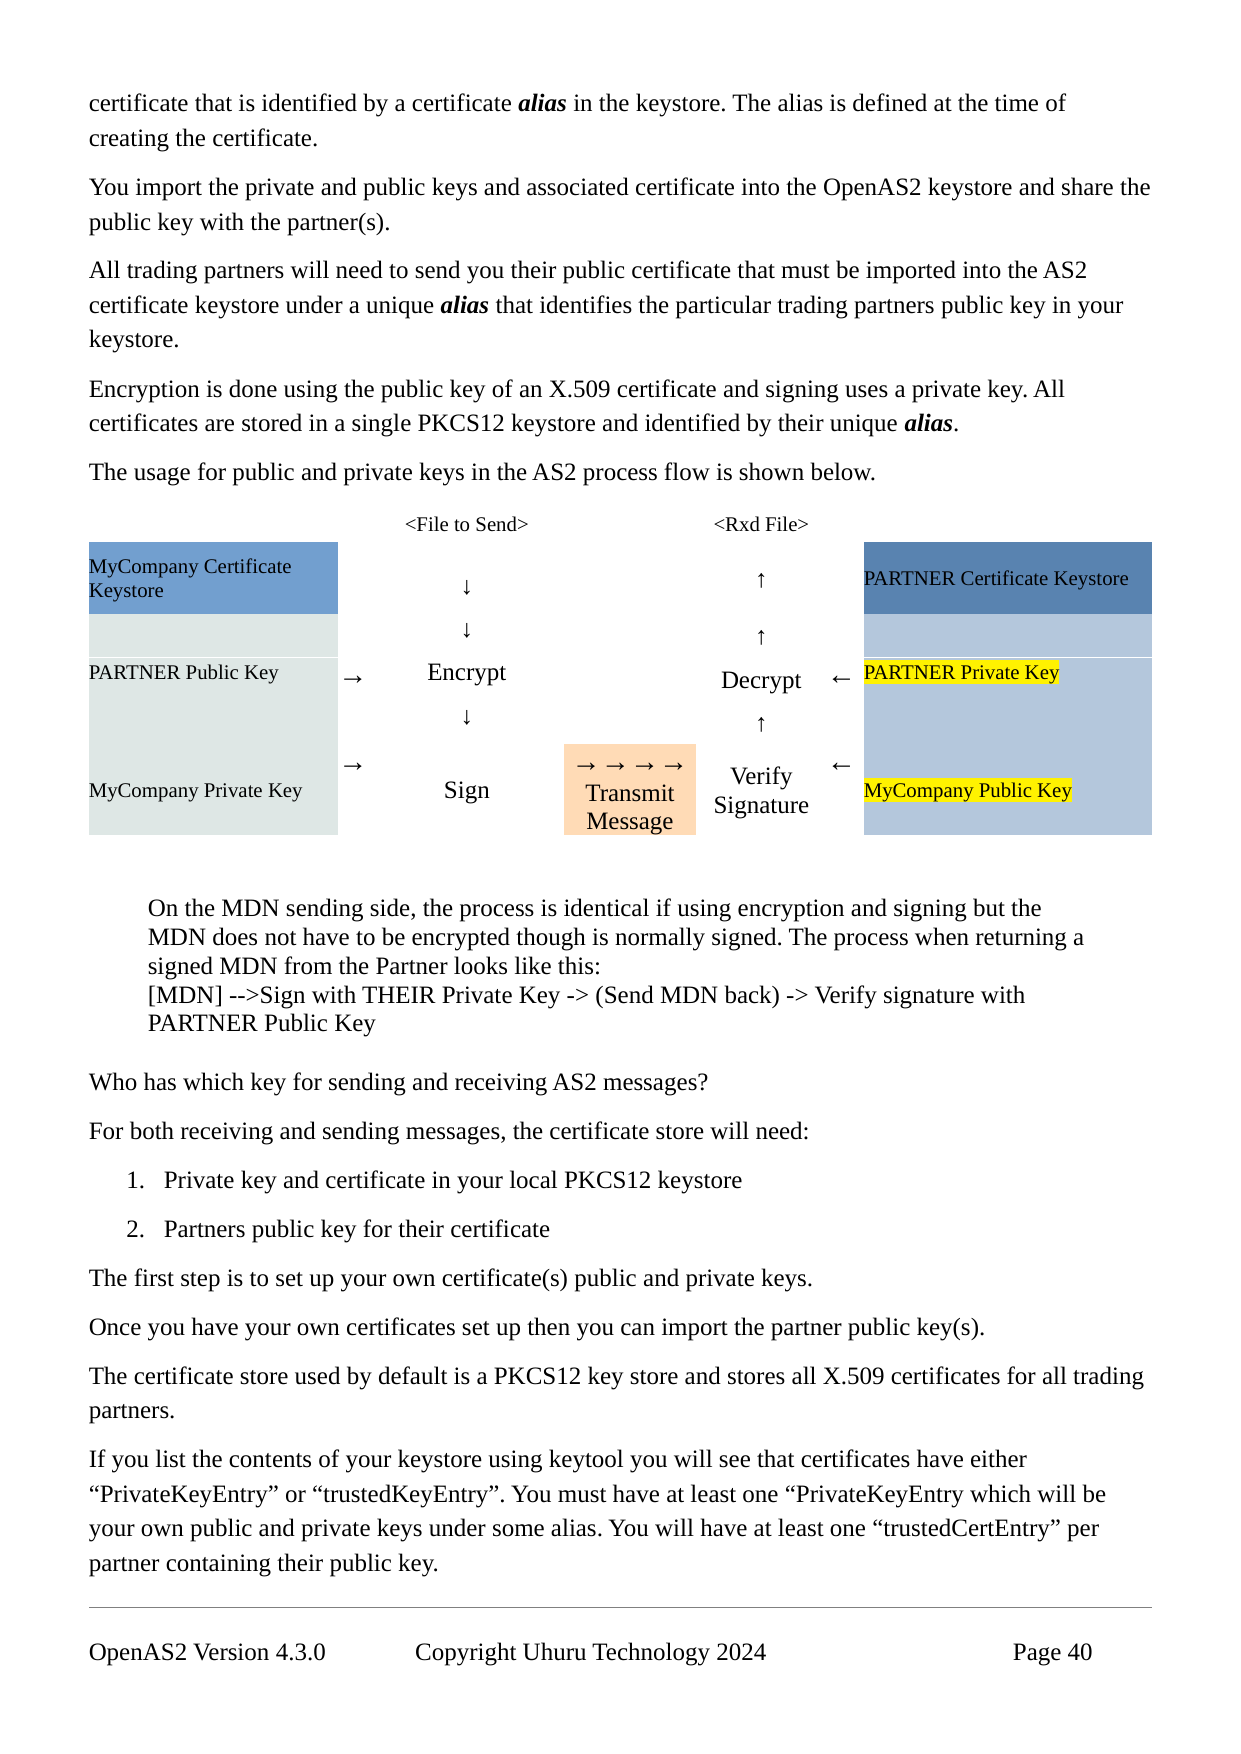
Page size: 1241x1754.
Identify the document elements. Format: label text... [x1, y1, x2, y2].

table_header [89, 506, 338, 542]
text If you list the contents of your keystore using keytool you will see that certificates have either “PrivateKeyEntry” or “trustedKeyEntry”. You must have at least one “PrivateKeyEntry which will be your own public and private keys under some alias. You will have at least one “trustedCertEntry” per partner containing their public key. [88, 1444, 1152, 1577]
table_cell [827, 542, 863, 614]
table_header [564, 506, 696, 542]
table_header <File to Send> [370, 506, 564, 542]
table_cell [89, 701, 338, 744]
text For both receiving and sending messages, the certificate store will need: [88, 1116, 1152, 1144]
table_cell Sign [370, 744, 564, 835]
table_cell [338, 542, 369, 614]
table_cell ↓ [370, 701, 564, 744]
table_cell → [338, 744, 369, 835]
text All trading partners will need to send you their public certificate that must be imported into the AS2 certificate keystore under a unique alias that identifies the particular trading partners public key in your keystore. [88, 256, 1152, 353]
table_cell →→→→ Transmit Message [564, 744, 696, 835]
table_cell ↓ [370, 542, 564, 614]
table_cell → [338, 658, 369, 701]
table_cell MyCompany Public Key [864, 744, 1152, 835]
table_cell [864, 614, 1152, 657]
list Private key and certificate in your local PKCS12 keystore [126, 1165, 1152, 1193]
table_cell [564, 701, 696, 744]
table_cell Encrypt [370, 658, 564, 701]
table_cell MyCompany Certificate Keystore [89, 542, 338, 614]
table_cell ← [827, 658, 863, 701]
table_cell ← [827, 744, 863, 835]
table_cell MyCompany Private Key [89, 744, 338, 835]
table_cell ↑ [696, 542, 827, 614]
text Who has which key for sending and receiving AS2 messages? [88, 1067, 1152, 1095]
table_cell [827, 614, 863, 657]
text The usage for public and private keys in the AS2 process flow is shown below. [88, 457, 1152, 486]
table_cell PARTNER Public Key [89, 658, 338, 701]
table_cell [827, 701, 863, 744]
table_cell PARTNER Private Key [864, 658, 1152, 701]
text certificate that is identified by a certificate alias in the keystore. The alias is defined at the time of creating the certificate. [88, 88, 1152, 152]
text Encryption is done using the public key of an X.509 certificate and signing uses a private key. All certificates are stored in a single PKCS12 keystore and identified by their unique alias. [88, 374, 1152, 437]
table_cell Verify Signature [696, 744, 827, 835]
table_cell ↑ [696, 614, 827, 657]
text You import the private and public keys and associated certificate into the OpenAS2 keystore and share the public key with the partner(s). [88, 172, 1152, 235]
table_cell PARTNER Certificate Keystore [864, 542, 1152, 614]
table_header [338, 506, 369, 542]
table_cell [338, 614, 369, 657]
table_cell [864, 701, 1152, 744]
table_header [864, 506, 1152, 542]
table_header <Rxd File> [696, 506, 827, 542]
table_cell [89, 614, 338, 657]
table_cell ↑ [696, 701, 827, 744]
table_header [827, 506, 863, 542]
table_cell [564, 614, 696, 657]
list Partners public key for their certificate [126, 1214, 1152, 1243]
table_cell [564, 658, 696, 701]
table_cell Decrypt [696, 658, 827, 701]
text The first step is to set up your own certificate(s) public and private keys. [88, 1263, 1152, 1292]
table_cell ↓ [370, 614, 564, 657]
text On the MDN sending side, the process is identical if using encryption and signing but the MDN does not have to be encrypted though is normally signed. The process when returning a signed MDN from the Partner looks like this: [MDN] -->Sign with THEIR Private Key -> (Send MDN back) -> Verify signature with PARTNER Public Key [148, 893, 1093, 1037]
text Once you have your own certificates set up then you can import the partner public key(s). [88, 1312, 1152, 1341]
table_cell [338, 701, 369, 744]
text The certificate store used by default is a PKCS12 key store and stores all X.509 certificates for all trading partners. [88, 1361, 1152, 1424]
table_cell [564, 542, 696, 614]
